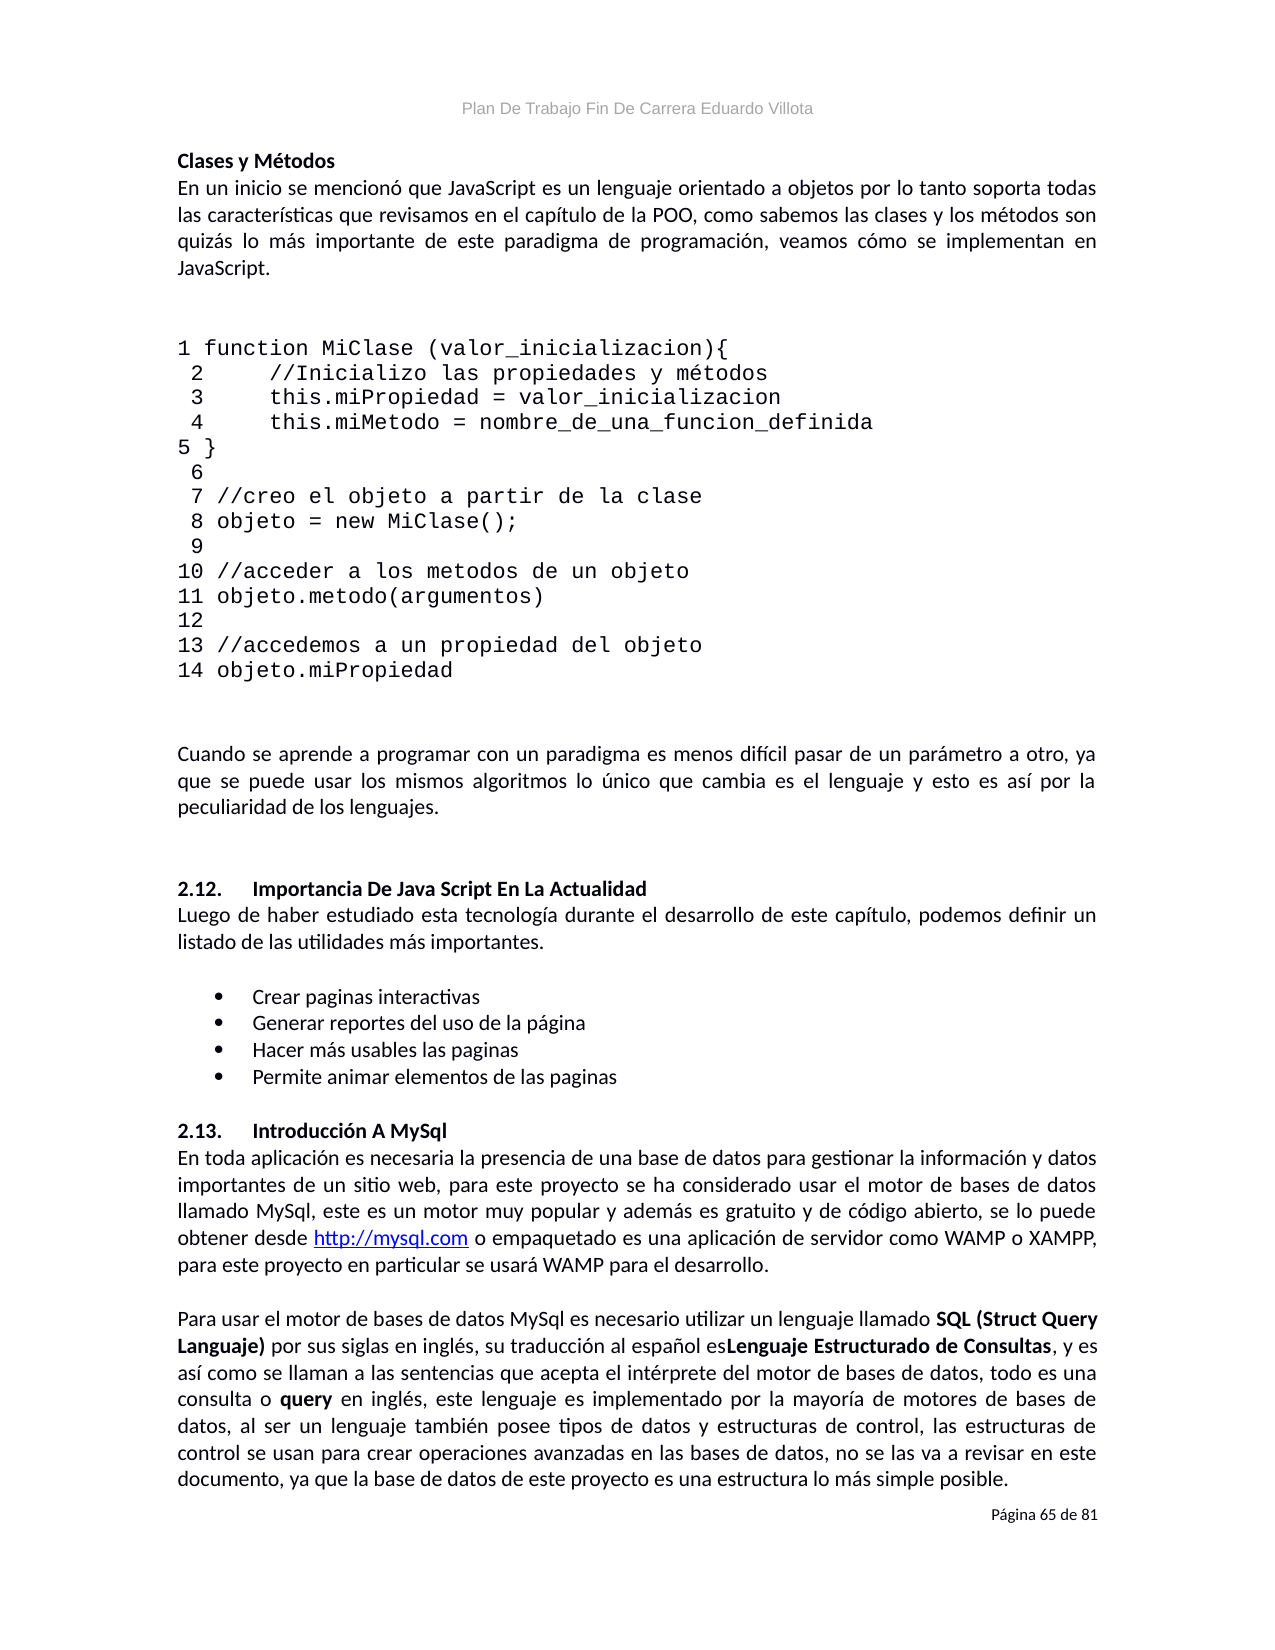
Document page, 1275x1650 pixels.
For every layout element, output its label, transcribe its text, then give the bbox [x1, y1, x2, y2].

text 12 [177, 610, 1098, 634]
text 4 this.miMetodo = nombre_de_una_funcion_definida [177, 411, 1098, 436]
text 5 } [177, 436, 1098, 461]
text 9 [177, 535, 1098, 560]
text En un inicio se mencionó que JavaScript es un lenguaje orientado a objetos por lo tanto soporta todas las características que revisamos en el capítulo de la POO, como sabemos las clases y los métodos son quizás lo más importante de este paradigma de programación, veamos cómo se implementan en JavaScript. [177, 174, 1098, 281]
text En toda aplicación es necesaria la presencia de una base de datos para gestionar la información y datos importantes de un sitio web, para este proyecto se ha considerado usar el motor de bases de datos llamado MySql, este es un motor muy popular y además es gratuito y de código abierto, se lo puede obtener desde http://mysql.com o empaquetado es una aplicación de servidor como WAMP o XAMPP, para este proyecto en particular se usará WAMP para el desarrollo. [177, 1144, 1098, 1277]
list Crear paginas interactivas [215, 983, 1098, 1009]
text 10 //acceder a los metodos de un objeto [177, 560, 1098, 585]
text 3 this.miPropiedad = valor_inicializacion [177, 387, 1098, 411]
list Hacer más usables las paginas [215, 1036, 1098, 1063]
text Cuando se aprende a programar con un paradigma es menos difícil pasar de un parámetro a otro, ya que se puede usar los mismos algoritmos lo único que cambia es el lenguaje y esto es así por la peculiaridad de los lenguajes. [177, 740, 1098, 820]
text Luego de haber estudiado esta tecnología durante el desarrollo de este capítulo, podemos definir un listado de las utilidades más importantes. [177, 901, 1098, 955]
list Generar reportes del uso de la página [215, 1009, 1098, 1036]
text 14 objeto.miPropiedad [177, 659, 1098, 684]
text 2 //Inicializo las propiedades y métodos [177, 362, 1098, 387]
text 8 objeto = new MiClase(); [177, 511, 1098, 535]
text 13 //accedemos a un propiedad del objeto [177, 634, 1098, 659]
text 7 //creo el objeto a partir de la clase [177, 486, 1098, 511]
text 11 objeto.metodo(argumentos) [177, 585, 1098, 610]
text 2.12. Importancia De Java Script En La Actualidad [177, 875, 1098, 901]
text 1 function MiClase (valor_inicializacion){ [177, 337, 1098, 362]
text 2.13. Introducción A MySql [177, 1117, 1098, 1144]
list Permite animar elementos de las paginas [215, 1063, 1098, 1089]
text Clases y Métodos [177, 148, 1098, 174]
text 6 [177, 461, 1098, 486]
text Para usar el motor de bases de datos MySql es necesario utilizar un lenguaje llamado SQL (Struct Query Languaje) por sus siglas en inglés, su traducción al español esLenguaje Estructurado de Consultas, y es así como se llaman a las sentencias que acepta el intérprete del motor de bases de datos, todo es una consulta o query en inglés, este lenguaje es implementado por la mayoría de motores de bases de datos, al ser un lenguaje también posee tipos de datos y estructuras de control, las estructuras de control se usan para crear operaciones avanzadas en las bases de datos, no se las va a revisar en este documento, ya que la base de datos de este proyecto es una estructura lo más simple posible. [177, 1306, 1098, 1492]
